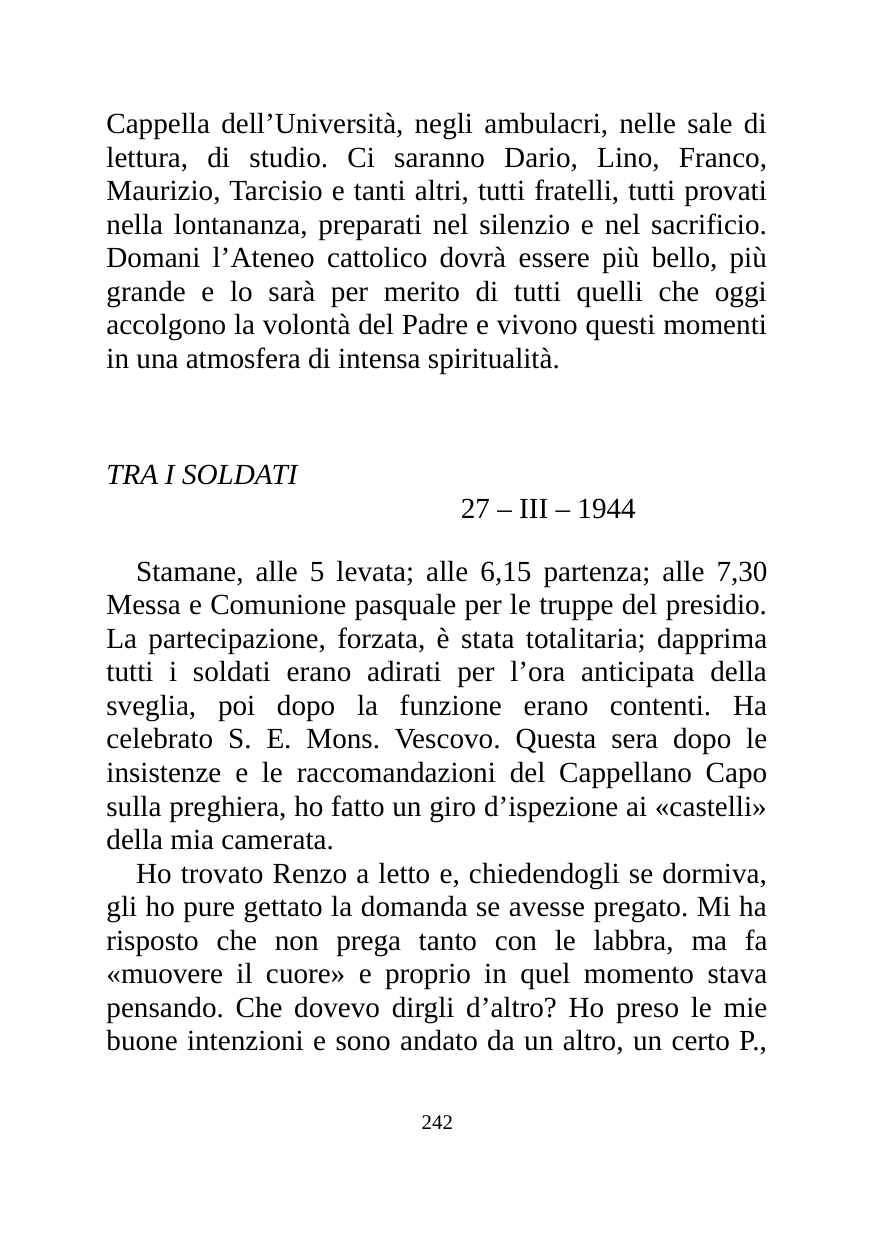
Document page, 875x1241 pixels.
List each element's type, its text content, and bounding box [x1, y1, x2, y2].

text Cappella dell’Università, negli ambulacri, nelle sale di lettura, di studio. Ci saranno Dario, Lino, Franco, Maurizio, Tarcisio e tanti altri, tutti fratelli, tutti provati nella lontananza, preparati nel silenzio e nel sacrificio. Domani l’Ateneo cattolico dovrà essere più bello, più grande e lo sarà per merito di tutti quelli che oggi accolgono la volontà del Padre e vivono questi momenti in una atmosfera di intensa spiritualità. [106, 106, 768, 374]
text Stamane, alle 5 levata; alle 6,15 partenza; alle 7,30 Messa e Comunione pasquale per le truppe del presidio. La partecipazione, forzata, è stata totalitaria; dapprima tutti i soldati erano adirati per l’ora anticipata della sveglia, poi dopo la funzione erano contenti. Ha celebrato S. E. Mons. Vescovo. Questa sera dopo le insistenze e le raccomandazioni del Cappellano Capo sulla preghiera, ho fatto un giro d’ispezione ai «castelli» della mia camerata. [106, 554, 768, 856]
text Ho trovato Renzo a letto e, chiedendogli se dormiva, gli ho pure gettato la domanda se avesse pregato. Mi ha risposto che non prega tanto con le labbra, ma fa «muovere il cuore» e proprio in quel momento stava pensando. Che dovevo dirgli d’altro? Ho preso le mie buone intenzioni e sono andato da un altro, un certo P., [106, 856, 768, 1057]
subtitle TRA I SOLDATI 27 – III – 1944 [106, 457, 768, 524]
